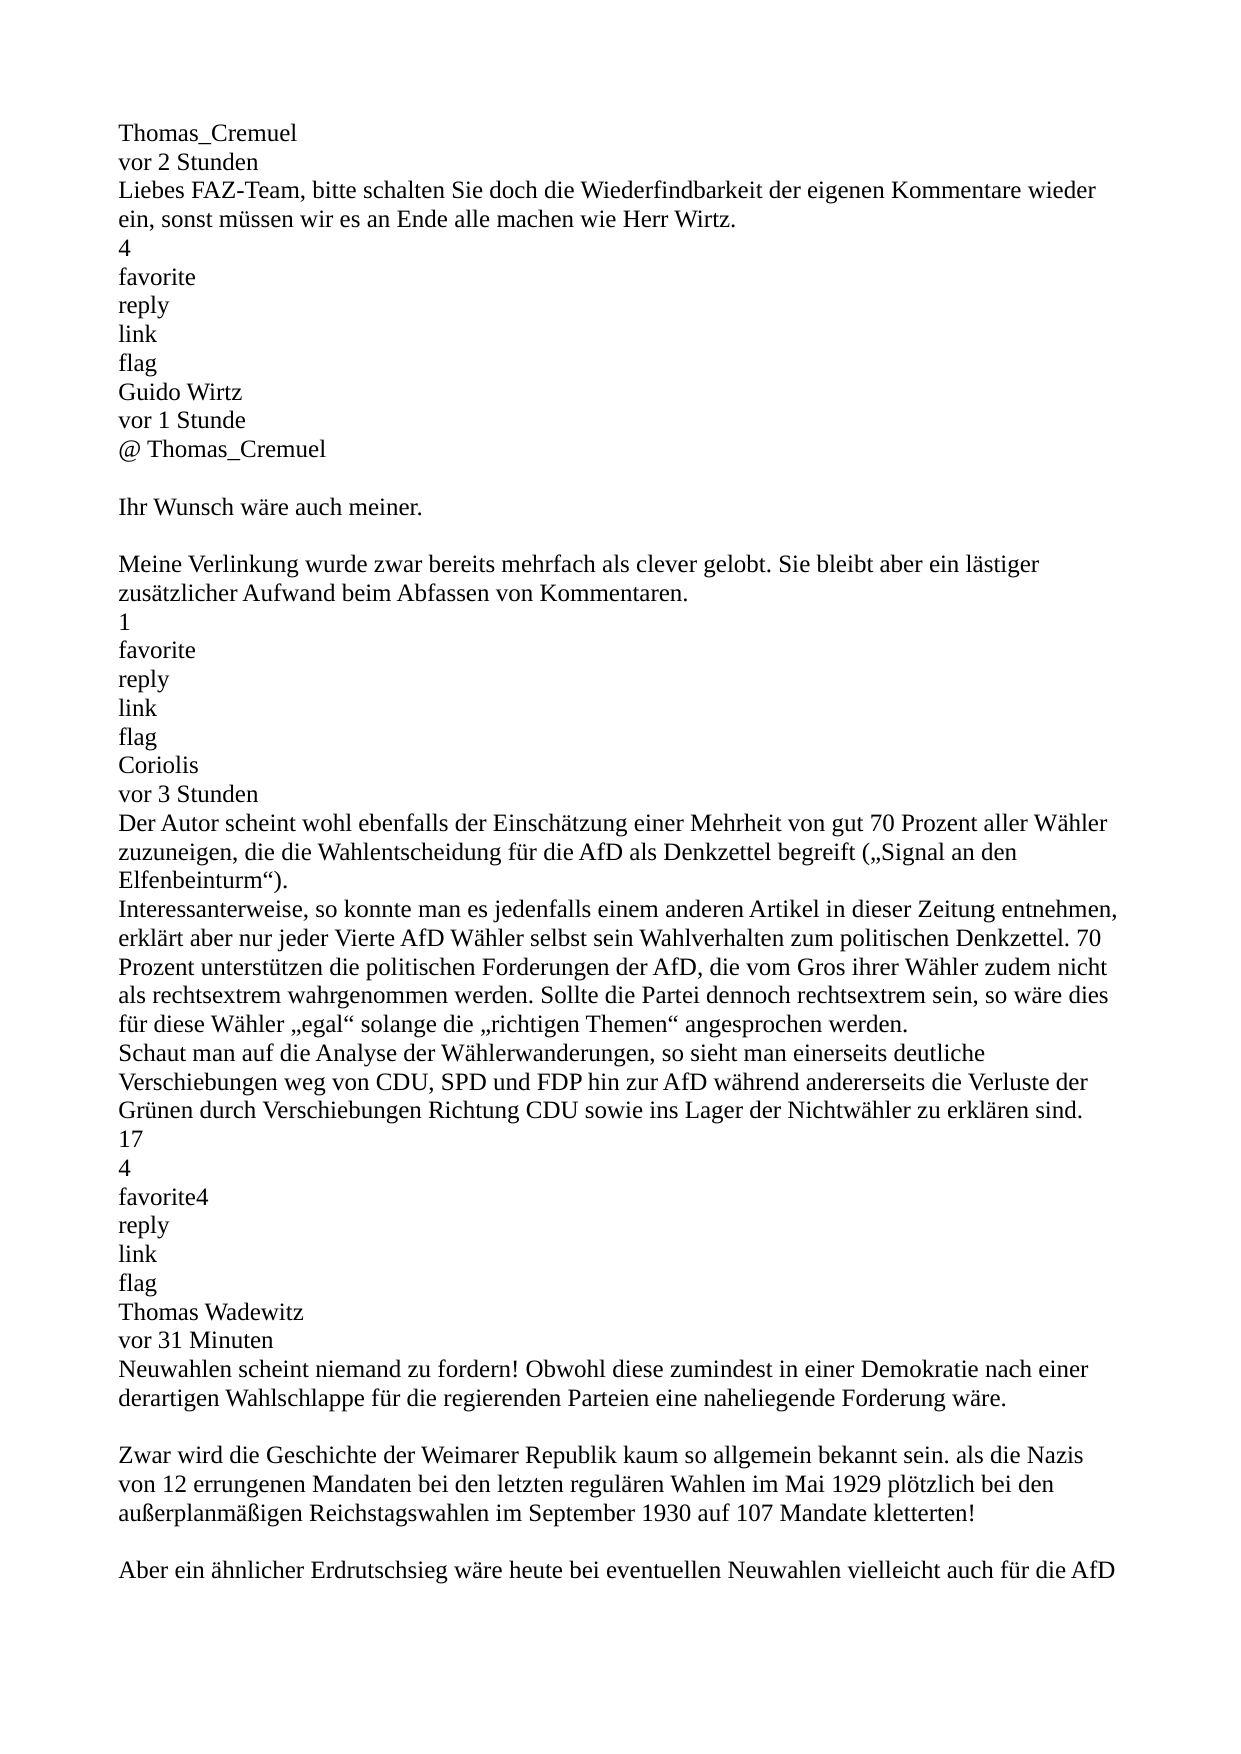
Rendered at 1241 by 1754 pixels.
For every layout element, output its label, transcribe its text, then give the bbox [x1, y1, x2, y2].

text reply [118, 664, 1122, 693]
text favorite [118, 636, 1122, 664]
text 4 [118, 1153, 1122, 1182]
text 1 [118, 607, 1122, 636]
text Coriolis [118, 751, 1122, 779]
text Thomas Wadewitz [118, 1297, 1122, 1326]
text Der Autor scheint wohl ebenfalls der Einschätzung einer Mehrheit von gut 70 Prozent aller Wähler zuzuneigen, die die Wahlentscheidung für die AfD als Denkzettel begreift („Signal an den Elfenbeinturm“). Interessanterweise, so konnte man es jedenfalls einem anderen Artikel in dieser Zeitung entnehmen, erklärt aber nur jeder Vierte AfD Wähler selbst sein Wahlverhalten zum politischen Denkzettel. 70 Prozent unterstützen die politischen Forderungen der AfD, die vom Gros ihrer Wähler zudem nicht als rechtsextrem wahrgenommen werden. Sollte die Partei dennoch rechtsextrem sein, so wäre dies für diese Wähler „egal“ solange die „richtigen Themen“ angesprochen werden. Schaut man auf die Analyse der Wählerwanderungen, so sieht man einerseits deutliche Verschiebungen weg von CDU, SPD und FDP hin zur AfD während andererseits die Verluste der Grünen durch Verschiebungen Richtung CDU sowie ins Lager der Nichtwähler zu erklären sind. [118, 808, 1122, 1124]
text link [118, 1239, 1122, 1268]
text 17 [118, 1124, 1122, 1153]
text reply [118, 291, 1122, 319]
text Guido Wirtz [118, 377, 1122, 406]
text flag [118, 348, 1122, 377]
text link [118, 693, 1122, 722]
text 4 [118, 233, 1122, 262]
text @ Thomas_Cremuel Ihr Wunsch wäre auch meiner. Meine Verlinkung wurde zwar bereits mehrfach als clever gelobt. Sie bleibt aber ein lästiger zusätzlicher Aufwand beim Abfassen von Kommentaren. [118, 434, 1122, 607]
text vor 31 Minuten [118, 1326, 1122, 1354]
text link [118, 319, 1122, 348]
text vor 2 Stunden [118, 147, 1122, 176]
text Thomas_Cremuel [118, 118, 1122, 147]
text flag [118, 1268, 1122, 1297]
text vor 1 Stunde [118, 406, 1122, 434]
text reply [118, 1211, 1122, 1239]
text favorite [118, 262, 1122, 291]
text Liebes FAZ-Team, bitte schalten Sie doch die Wiederfindbarkeit der eigenen Kommentare wieder ein, sonst müssen wir es an Ende alle machen wie Herr Wirtz. [118, 176, 1122, 233]
text Neuwahlen scheint niemand zu fordern! Obwohl diese zumindest in einer Demokratie nach einer derartigen Wahlschlappe für die regierenden Parteien eine naheliegende Forderung wäre. Zwar wird die Geschichte der Weimarer Republik kaum so allgemein bekannt sein. als die Nazis von 12 errungenen Mandaten bei den letzten regulären Wahlen im Mai 1929 plötzlich bei den außerplanmäßigen Reichstagswahlen im September 1930 auf 107 Mandate kletterten! Aber ein ähnlicher Erdrutschsieg wäre heute bei eventuellen Neuwahlen vielleicht auch für die AfD [118, 1354, 1122, 1584]
text vor 3 Stunden [118, 779, 1122, 808]
text favorite4 [118, 1182, 1122, 1211]
text flag [118, 722, 1122, 751]
